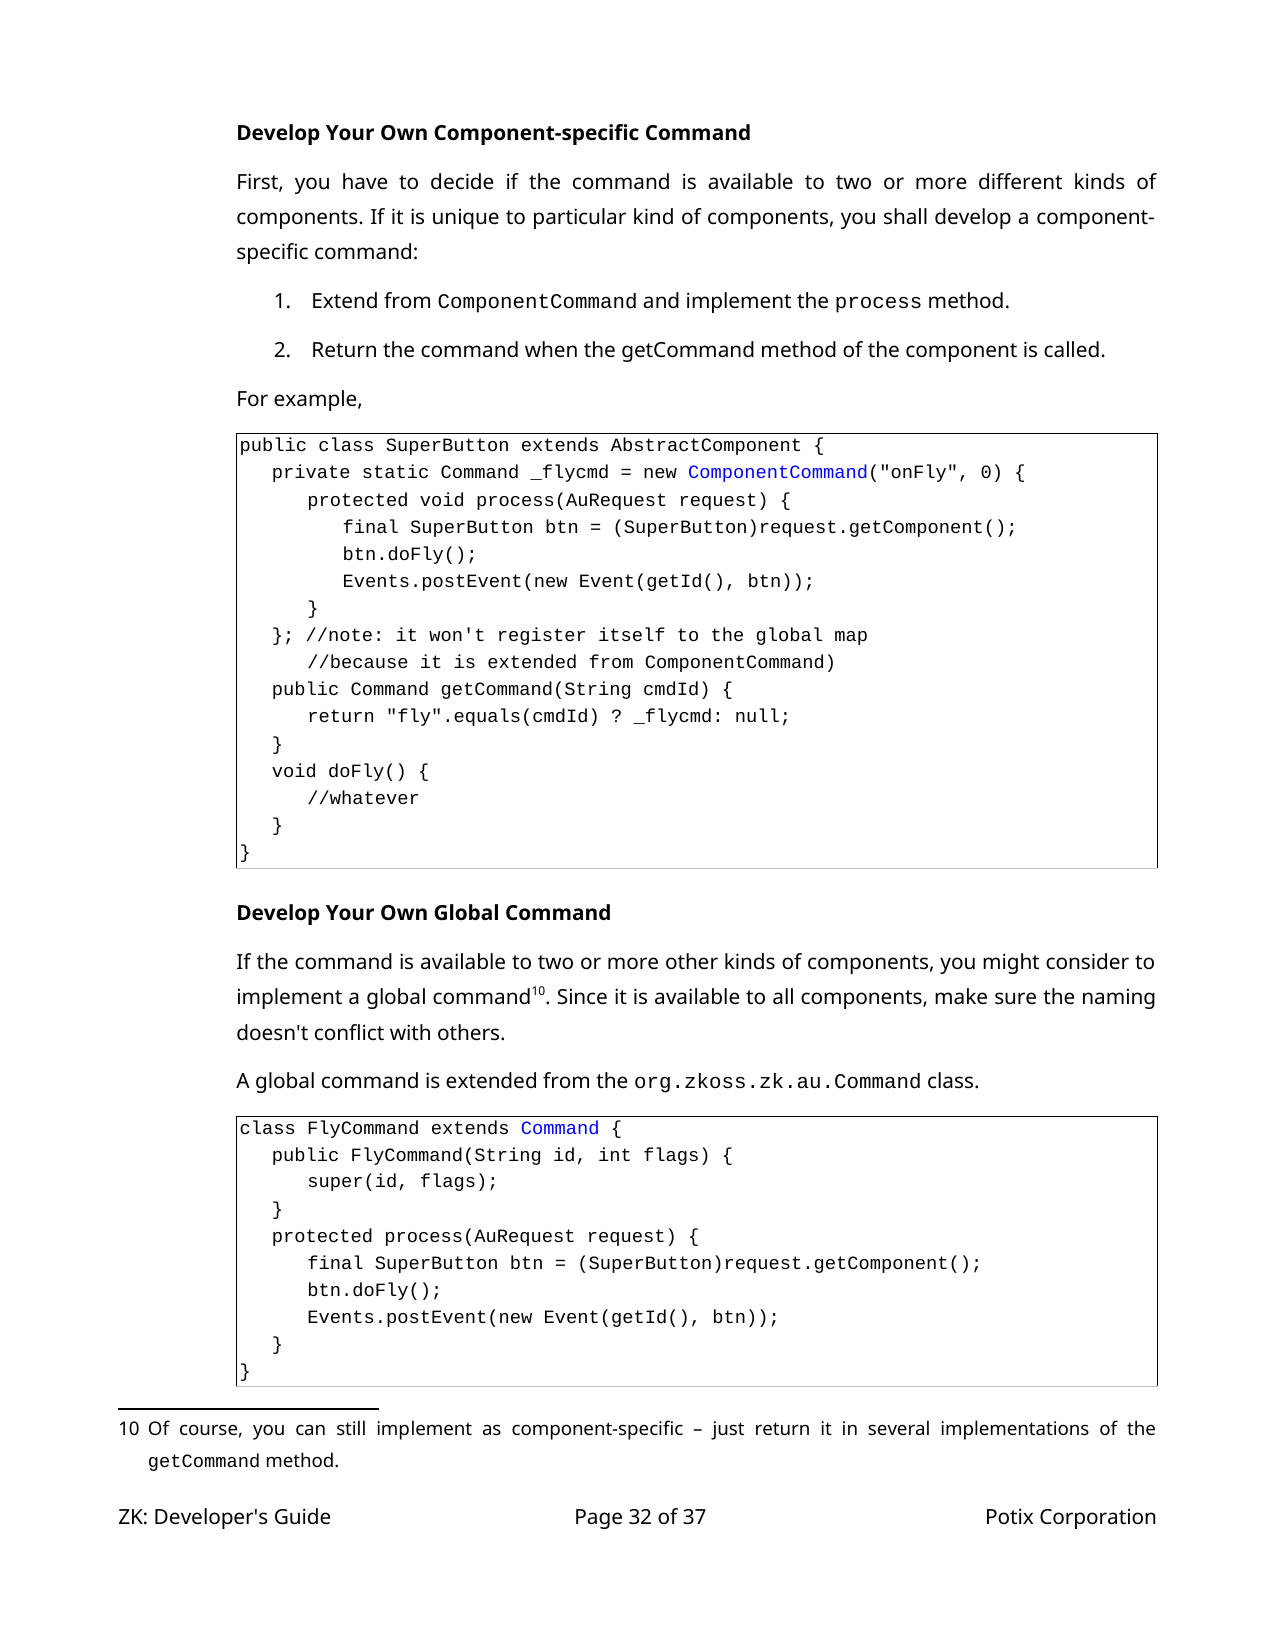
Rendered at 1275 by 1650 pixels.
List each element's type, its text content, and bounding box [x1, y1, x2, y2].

text public FlyCommand(String id, int flags) { super(id, flags); [237, 1143, 1157, 1194]
text final SuperButton btn = (SuperButton)request.getComponent(); [237, 1251, 1157, 1275]
text } [237, 840, 1157, 868]
text btn.doFly(); [237, 542, 1157, 566]
text Of course, you can still implement as component-specific – just return it in several implementations of the getCommand method. [118, 1415, 1157, 1473]
text } [237, 813, 1157, 837]
list Return the command when the getCommand method of the component is called. [274, 335, 1157, 364]
text First, you have to decide if the command is available to two or more different kinds of components. If it is unique to particular kind of components, you shall develop a component-specific command: [236, 167, 1157, 266]
text //because it is extended from ComponentCommand) [237, 650, 1157, 674]
text protected process(AuRequest request) { [237, 1224, 1157, 1248]
text A global command is extended from the org.zkoss.zk.au.Command class. [236, 1066, 1157, 1095]
text class FlyCommand extends Command { [237, 1117, 1157, 1140]
text protected void process(AuRequest request) { [237, 487, 1157, 512]
text return "fly".equals(cmdId) ? _flycmd: null; [237, 704, 1157, 729]
text } [237, 732, 1157, 756]
text final SuperButton btn = (SuperButton)request.getComponent(); [237, 515, 1157, 539]
subtitle Develop Your Own Component-specific Command [236, 118, 1157, 146]
text public class SuperButton extends AbstractComponent { [237, 434, 1157, 457]
text If the command is available to two or more other kinds of components, you might consider to implement a global command. Since it is available to all components, make sure the naming doesn't conflict with others. [236, 947, 1157, 1046]
text Events.postEvent(new Event(getId(), btn)); } [237, 569, 1157, 620]
text Events.postEvent(new Event(getId(), btn)); } [237, 1305, 1157, 1356]
subtitle Develop Your Own Global Command [236, 898, 1157, 927]
text public Command getCommand(String cmdId) { [237, 677, 1157, 701]
text } [237, 1359, 1157, 1386]
text For example, [236, 384, 1157, 412]
text //whatever [237, 786, 1157, 810]
text }; //note: it won't register itself to the global map [237, 623, 1157, 647]
list Extend from ComponentCommand and implement the process method. [274, 286, 1157, 315]
text private static Command _flycmd = new ComponentCommand("onFly", 0) { [237, 460, 1157, 484]
text } [237, 1197, 1157, 1221]
text btn.doFly(); [237, 1278, 1157, 1302]
text void doFly() { [237, 759, 1157, 783]
